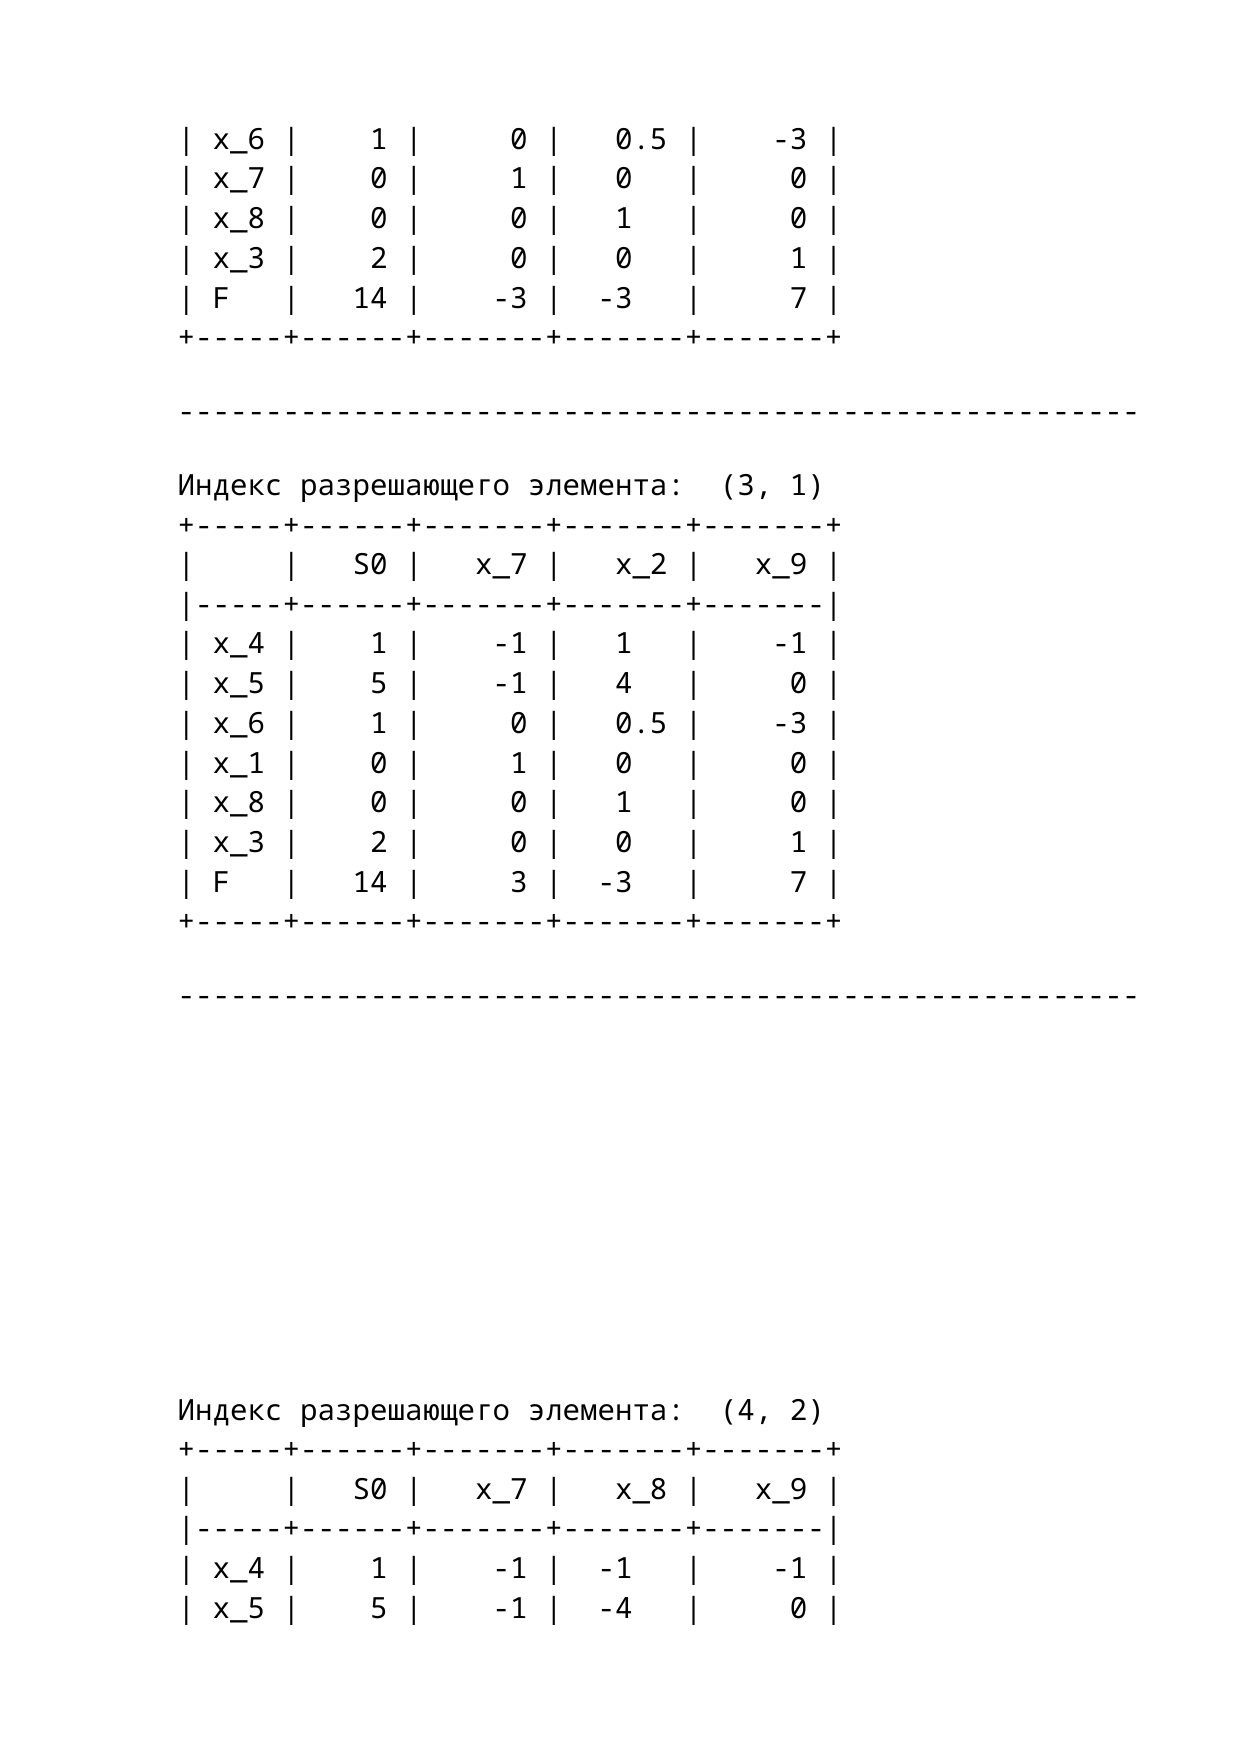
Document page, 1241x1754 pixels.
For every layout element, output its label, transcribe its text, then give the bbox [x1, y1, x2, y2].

text +-----+------+-------+-------+-------+ [177, 504, 1152, 543]
text ------------------------------------------------------- [177, 390, 1152, 430]
text | | S0 | x_7 | x_8 | x_9 | [177, 1468, 1152, 1508]
text Индекс разрешающего элемента: (4, 2) [177, 1389, 1152, 1428]
text | | S0 | x_7 | x_2 | x_9 | [177, 543, 1152, 583]
text | F | 14 | -3 | -3 | 7 | [177, 277, 1152, 317]
text +-----+------+-------+-------+-------+ [177, 317, 1152, 356]
text | x_5 | 5 | -1 | 4 | 0 | [177, 662, 1152, 702]
text |-----+------+-------+-------+-------| [177, 1508, 1152, 1547]
text +-----+------+-------+-------+-------+ [177, 901, 1152, 940]
text | x_8 | 0 | 0 | 1 | 0 | [177, 782, 1152, 821]
text | x_7 | 0 | 1 | 0 | 0 | [177, 158, 1152, 197]
text | x_6 | 1 | 0 | 0.5 | -3 | [177, 702, 1152, 742]
text | x_3 | 2 | 0 | 0 | 1 | [177, 237, 1152, 277]
text ------------------------------------------------------- [177, 974, 1152, 1014]
text +-----+------+-------+-------+-------+ [177, 1428, 1152, 1468]
text | x_8 | 0 | 0 | 1 | 0 | [177, 197, 1152, 237]
text | x_4 | 1 | -1 | 1 | -1 | [177, 623, 1152, 662]
text | F | 14 | 3 | -3 | 7 | [177, 861, 1152, 901]
text | x_1 | 0 | 1 | 0 | 0 | [177, 742, 1152, 782]
text | x_6 | 1 | 0 | 0.5 | -3 | [177, 118, 1152, 158]
text | x_4 | 1 | -1 | -1 | -1 | [177, 1547, 1152, 1587]
text | x_5 | 5 | -1 | -4 | 0 | [177, 1587, 1152, 1627]
text | x_3 | 2 | 0 | 0 | 1 | [177, 821, 1152, 861]
text Индекс разрешающего элемента: (3, 1) [177, 464, 1152, 504]
text |-----+------+-------+-------+-------| [177, 583, 1152, 623]
